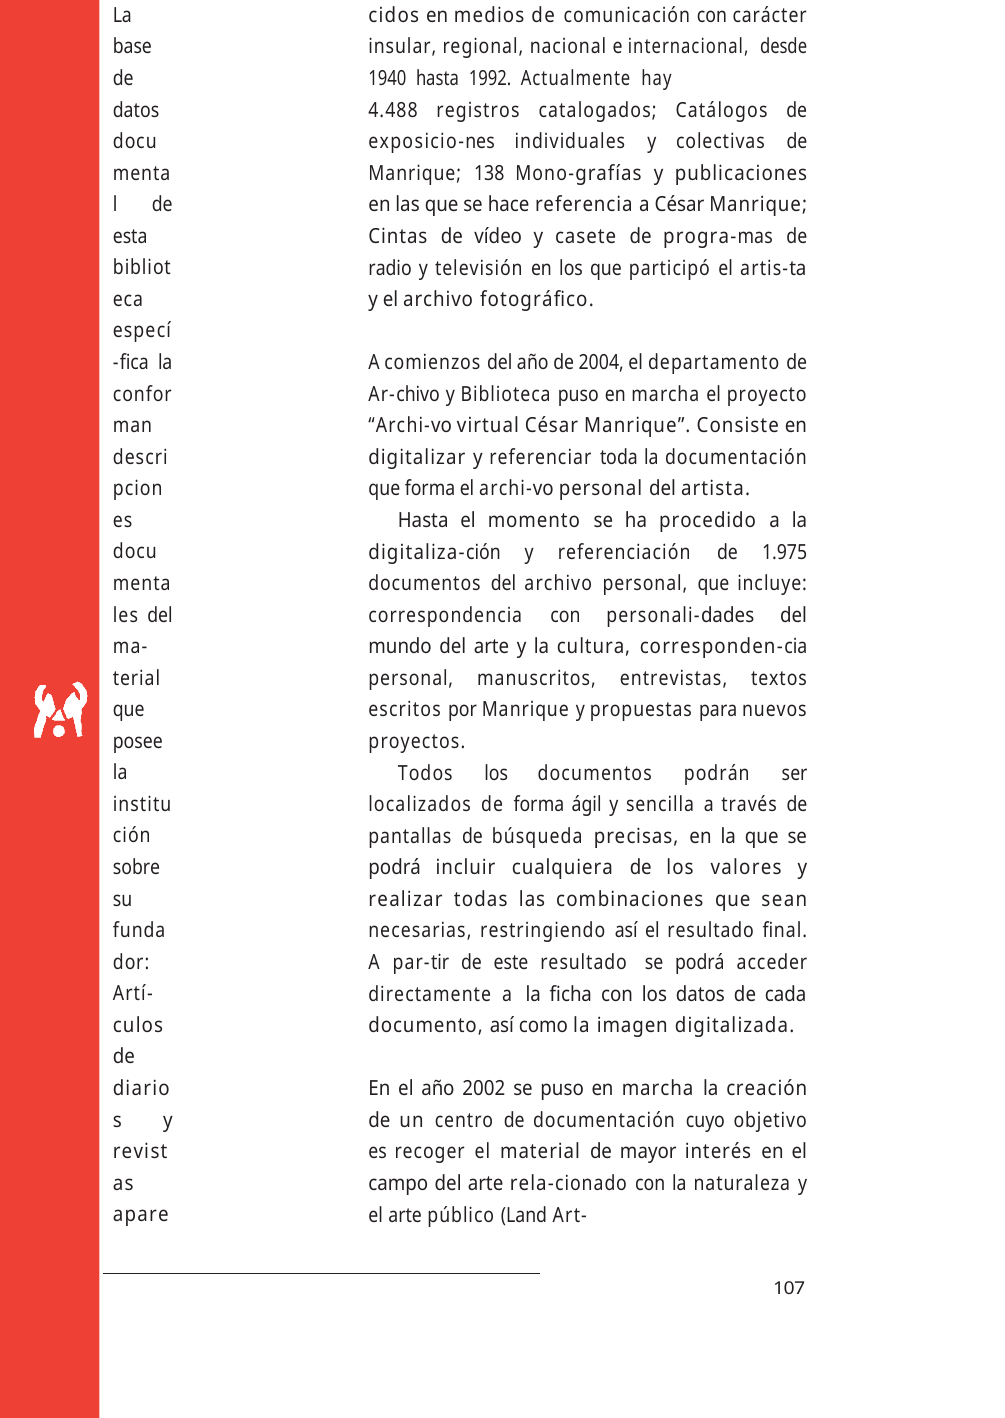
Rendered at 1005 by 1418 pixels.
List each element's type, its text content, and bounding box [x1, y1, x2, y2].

text A comienzos del año de 2004, el departamento de Ar-chivo y Biblioteca puso en marcha el proyecto “Archi-vo virtual César Manrique”. Consiste en digitalizar y referenciar toda la documentación que forma el archi-vo personal del artista. [368, 347, 807, 502]
text Todos los documentos podrán ser localizados de forma ágil y sencilla a través de pantallas de búsqueda precisas, en la que se podrá incluir cualquiera de los valores y realizar todas las combinaciones que sean necesarias, restringiendo así el resultado final. A par-tir de este resultado se podrá acceder directamente a la ficha con los datos de cada documento, así como la imagen digitalizada. [368, 758, 807, 1039]
text 107 [103, 1276, 806, 1300]
text 4.488 registros catalogados; Catálogos de exposicio-nes individuales y colectivas de Manrique; 138 Mono-grafías y publicaciones en las que se hace referencia a César Manrique; Cintas de vídeo y casete de progra-mas de radio y televisión en los que participó el artis-ta y el archivo fotográfico. [368, 95, 807, 313]
text cidos en medios de comunicación con carácter insular, regional, nacional e internacional, desde 1940 hasta 1992. Actualmente hay [368, 0, 807, 92]
text En el año 2002 se puso en marcha la creación de un centro de documentación cuyo objetivo es recoger el material de mayor interés en el campo del arte rela-cionado con la naturaleza y el arte público (Land Art- [368, 1073, 807, 1228]
text La base de datos documental de esta biblioteca especí-fica la conforman descripciones documentales del ma-terial que posee la institución sobre su fundador: Artí-culos de diarios y revistas apare [113, 0, 172, 1228]
text Hasta el momento se ha procedido a la digitaliza-ción y referenciación de 1.975 documentos del archivo personal, que incluye: correspondencia con personali-dades del mundo del arte y la cultura, corresponden-cia personal, manuscritos, entrevistas, textos escritos por Manrique y propuestas para nuevos proyectos. [368, 505, 807, 754]
